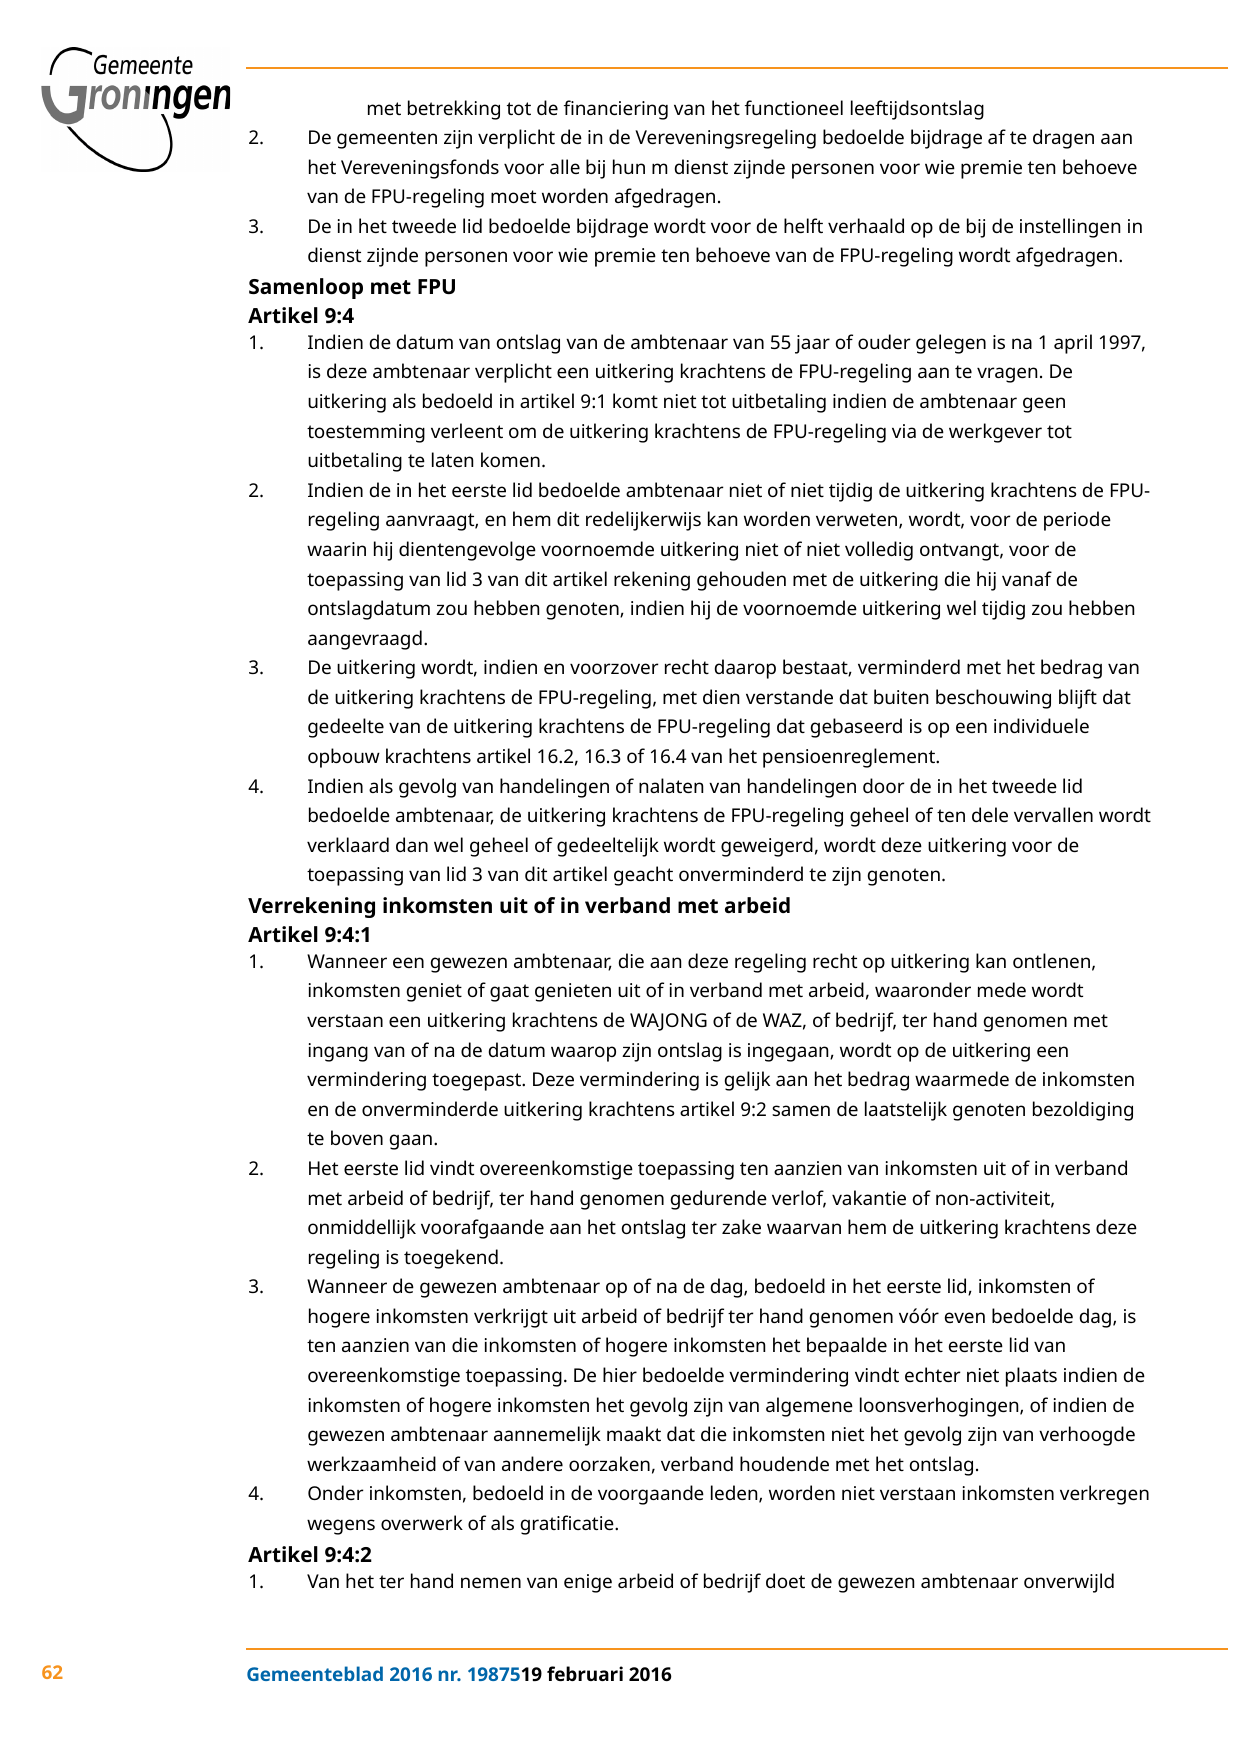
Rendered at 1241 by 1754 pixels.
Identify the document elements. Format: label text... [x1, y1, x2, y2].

list De in het tweede lid bedoelde bijdrage wordt voor de helft verhaald op de bij de instellingen in dienst zijnde personen voor wie premie ten behoeve van de FPU-regeling wordt afgedragen. [248, 213, 1152, 268]
list Indien als gevolg van handelingen of nalaten van handelingen door de in het tweede lid bedoelde ambtenaar, de uitkering krachtens de FPU-regeling geheel of ten dele vervallen wordt verklaard dan wel geheel of gedeeltelijk wordt geweigerd, wordt deze uitkering voor de toepassing van lid 3 van dit artikel geacht onverminderd te zijn genoten. [248, 773, 1152, 887]
list Onder inkomsten, bedoeld in de voorgaande leden, worden niet verstaan inkomsten verkregen wegens overwerk of als gratificatie. [248, 1481, 1152, 1536]
list Het eerste lid vindt overeenkomstige toepassing ten aanzien van inkomsten uit of in verband met arbeid of bedrijf, ter hand genomen gedurende verlof, vakantie of non-activiteit, onmiddellijk voorafgaande aan het ontslag ter zake waarvan hem de uitkering krachtens deze regeling is toegekend. [248, 1155, 1152, 1270]
text Artikel 9:4 [248, 301, 1152, 329]
list De gemeenten zijn verplicht de in de Vereveningsregeling bedoelde bijdrage af te dragen aan het Vereveningsfonds voor alle bij hun m dienst zijnde personen voor wie premie ten behoeve van de FPU-regeling moet worden afgedragen. [248, 124, 1152, 209]
list Indien de in het eerste lid bedoelde ambtenaar niet of niet tijdig de uitkering krachtens de FPU-regeling aanvraagt, en hem dit redelijkerwijs kan worden verweten, wordt, voor de periode waarin hij dientengevolge voornoemde uitkering niet of niet volledig ontvangt, voor de toepassing van lid 3 van dit artikel rekening gehouden met de uitkering die hij vanaf de ontslagdatum zou hebben genoten, indien hij de voornoemde uitkering wel tijdig zou hebben aangevraagd. [248, 477, 1152, 651]
text Artikel 9:4:1 [248, 920, 1152, 948]
list De uitkering wordt, indien en voorzover recht daarop bestaat, verminderd met het bedrag van de uitkering krachtens de FPU-regeling, met dien verstande dat buiten beschouwing blijft dat gedeelte van de uitkering krachtens de FPU-regeling dat gebaseerd is op een individuele opbouw krachtens artikel 16.2, 16.3 of 16.4 van het pensioenreglement. [248, 654, 1152, 769]
list Wanneer een gewezen ambtenaar, die aan deze regeling recht op uitkering kan ontlenen, inkomsten geniet of gaat genieten uit of in verband met arbeid, waaronder mede wordt verstaan een uitkering krachtens de WAJONG of de WAZ, of bedrijf, ter hand genomen met ingang van of na de datum waarop zijn ontslag is ingegaan, wordt op de uitkering een vermindering toegepast. Deze vermindering is gelijk aan het bedrag waarmede de inkomsten en de onverminderde uitkering krachtens artikel 9:2 samen de laatstelijk genoten bezoldiging te boven gaan. [248, 948, 1152, 1151]
list Wanneer de gewezen ambtenaar op of na de dag, bedoeld in het eerste lid, inkomsten of hogere inkomsten verkrijgt uit arbeid of bedrijf ter hand genomen vóór even bedoelde dag, is ten aanzien van die inkomsten of hogere inkomsten het bepaalde in het eerste lid van overeenkomstige toepassing. De hier bedoelde vermindering vindt echter niet plaats indien de inkomsten of hogere inkomsten het gevolg zijn van algemene loonsverhogingen, of indien de gewezen ambtenaar aannemelijk maakt dat die inkomsten niet het gevolg zijn van verhoogde werkzaamheid of van andere oorzaken, verband houdende met het ontslag. [248, 1273, 1152, 1477]
text Verrekening inkomsten uit of in verband met arbeid [248, 891, 1152, 920]
picture [41, 47, 231, 172]
text Samenloop met FPU [248, 272, 1152, 301]
list met betrekking tot de financiering van het functioneel leeftijdsontslag [307, 95, 1152, 121]
text Artikel 9:4:2 [248, 1540, 1152, 1568]
list Indien de datum van ontslag van de ambtenaar van 55 jaar of ouder gelegen is na 1 april 1997, is deze ambtenaar verplicht een uitkering krachtens de FPU-regeling aan te vragen. De uitkering als bedoeld in artikel 9:1 komt niet tot uitbetaling indien de ambtenaar geen toestemming verleent om de uitkering krachtens de FPU-regeling via de werkgever tot uitbetaling te laten komen. [248, 329, 1152, 473]
list Van het ter hand nemen van enige arbeid of bedrijf doet de gewezen ambtenaar onverwijld [248, 1568, 1152, 1594]
